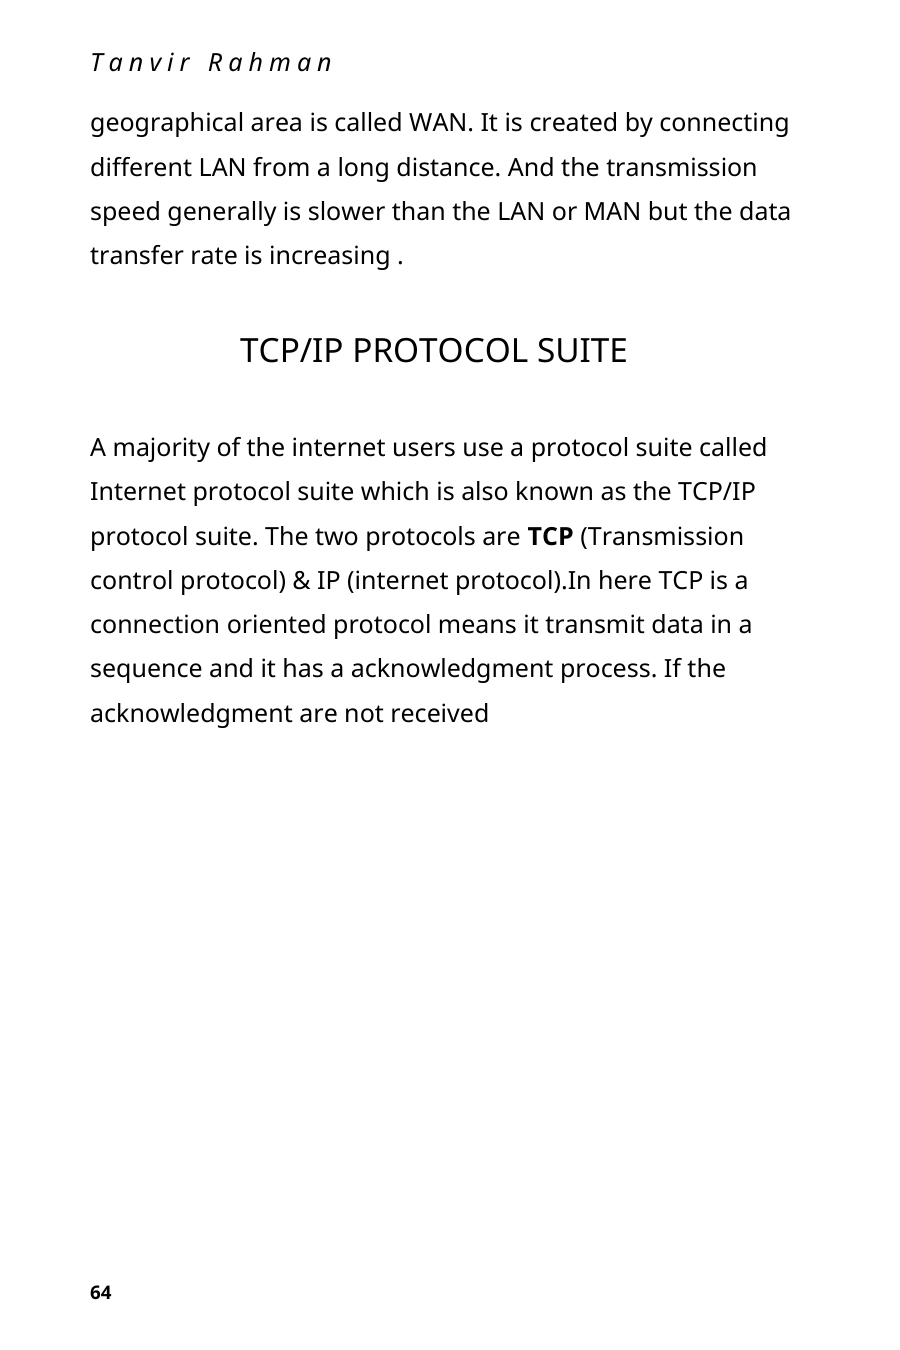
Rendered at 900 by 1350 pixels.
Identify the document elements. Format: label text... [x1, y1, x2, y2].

text TCP/IP PROTOCOL SUITE [90, 326, 810, 372]
text geographical area is called WAN. It is created by connecting different LAN from a long distance. And the transmission speed generally is slower than the LAN or MAN but the data transfer rate is increasing . [90, 105, 810, 272]
text A majority of the internet users use a protocol suite called Internet protocol suite which is also known as the TCP/IP protocol suite. The two protocols are TCP (Transmission control protocol) & IP (internet protocol).In here TCP is a connection oriented protocol means it transmit data in a sequence and it has a acknowledgment process. If the acknowledgment are not received [90, 429, 810, 729]
